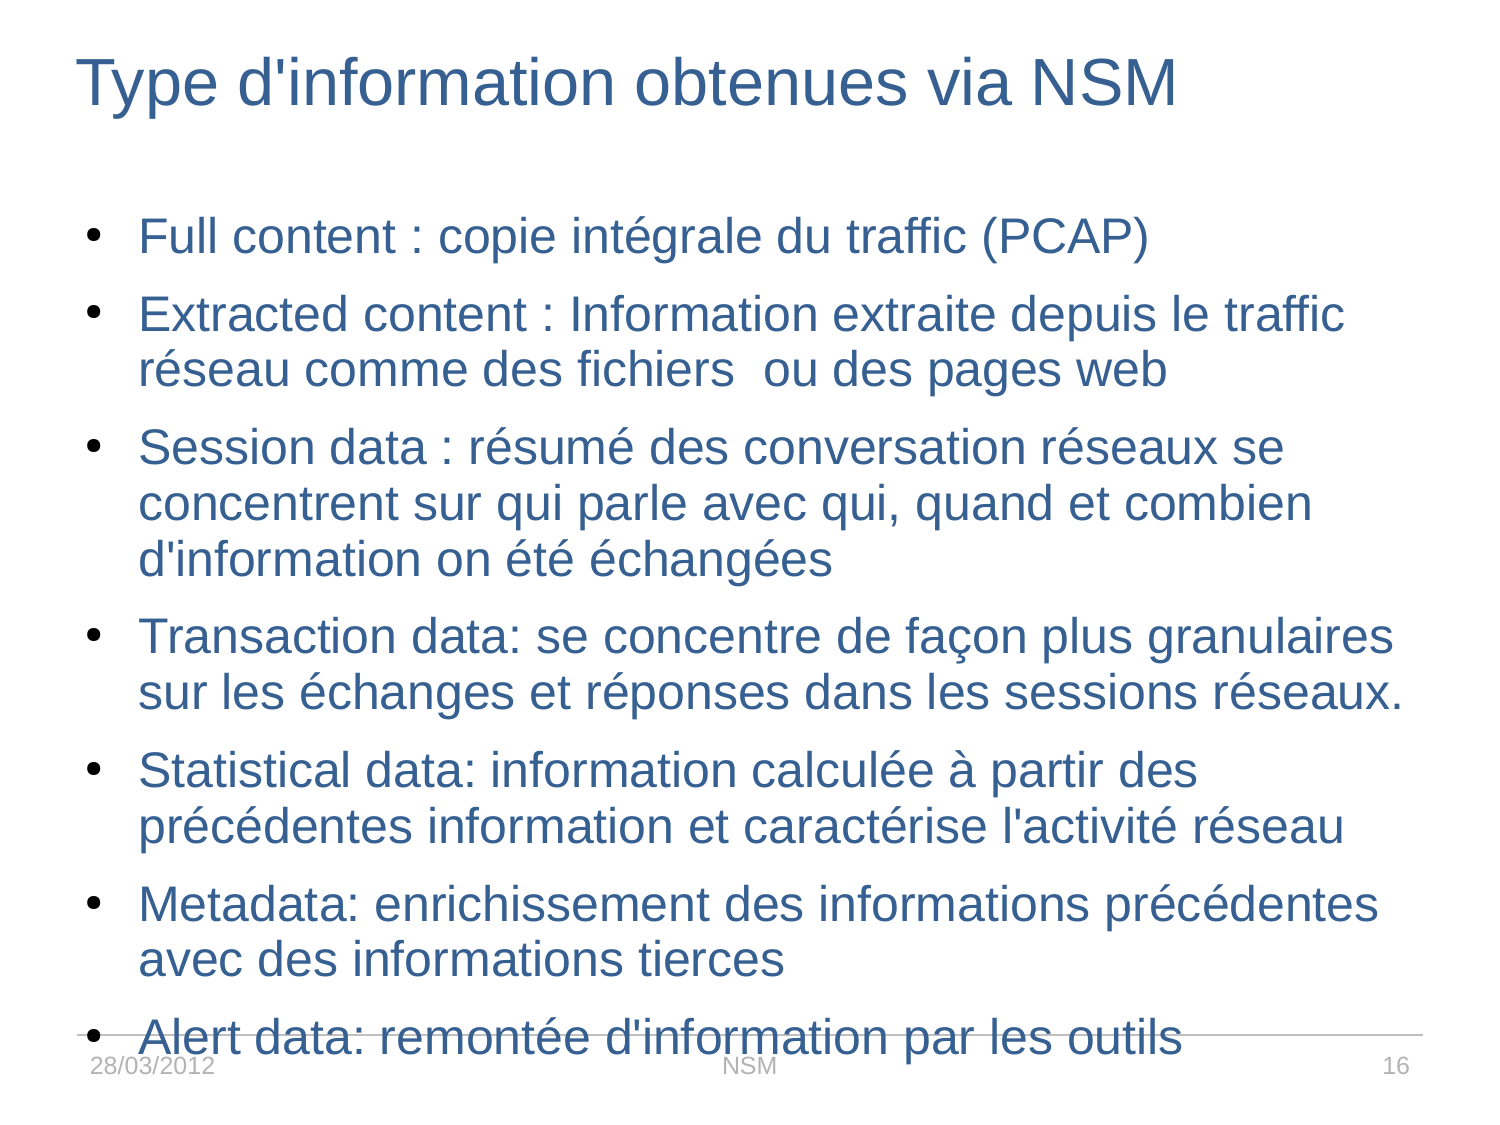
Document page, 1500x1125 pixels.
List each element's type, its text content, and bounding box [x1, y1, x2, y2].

title Type d'information obtenues via NSM [75, 45, 1425, 233]
list Full content : copie intégrale du traffic (PCAP) Extracted content : Information extraite depuis le traffic réseau comme des fichiers ou des pages web Session data : résumé des conversation réseaux se concentrent sur qui parle avec qui, quand et combien d'information on été échangées Transaction data: se concentre de façon plus granulaires sur les échanges et réponses dans les sessions réseaux. Statistical data: information calculée à partir des précédentes information et caractérise l'activité réseau Metadata: enrichissement des informations précédentes avec des informations tierces Alert data: remontée d'information par les outils [67, 208, 1418, 1063]
